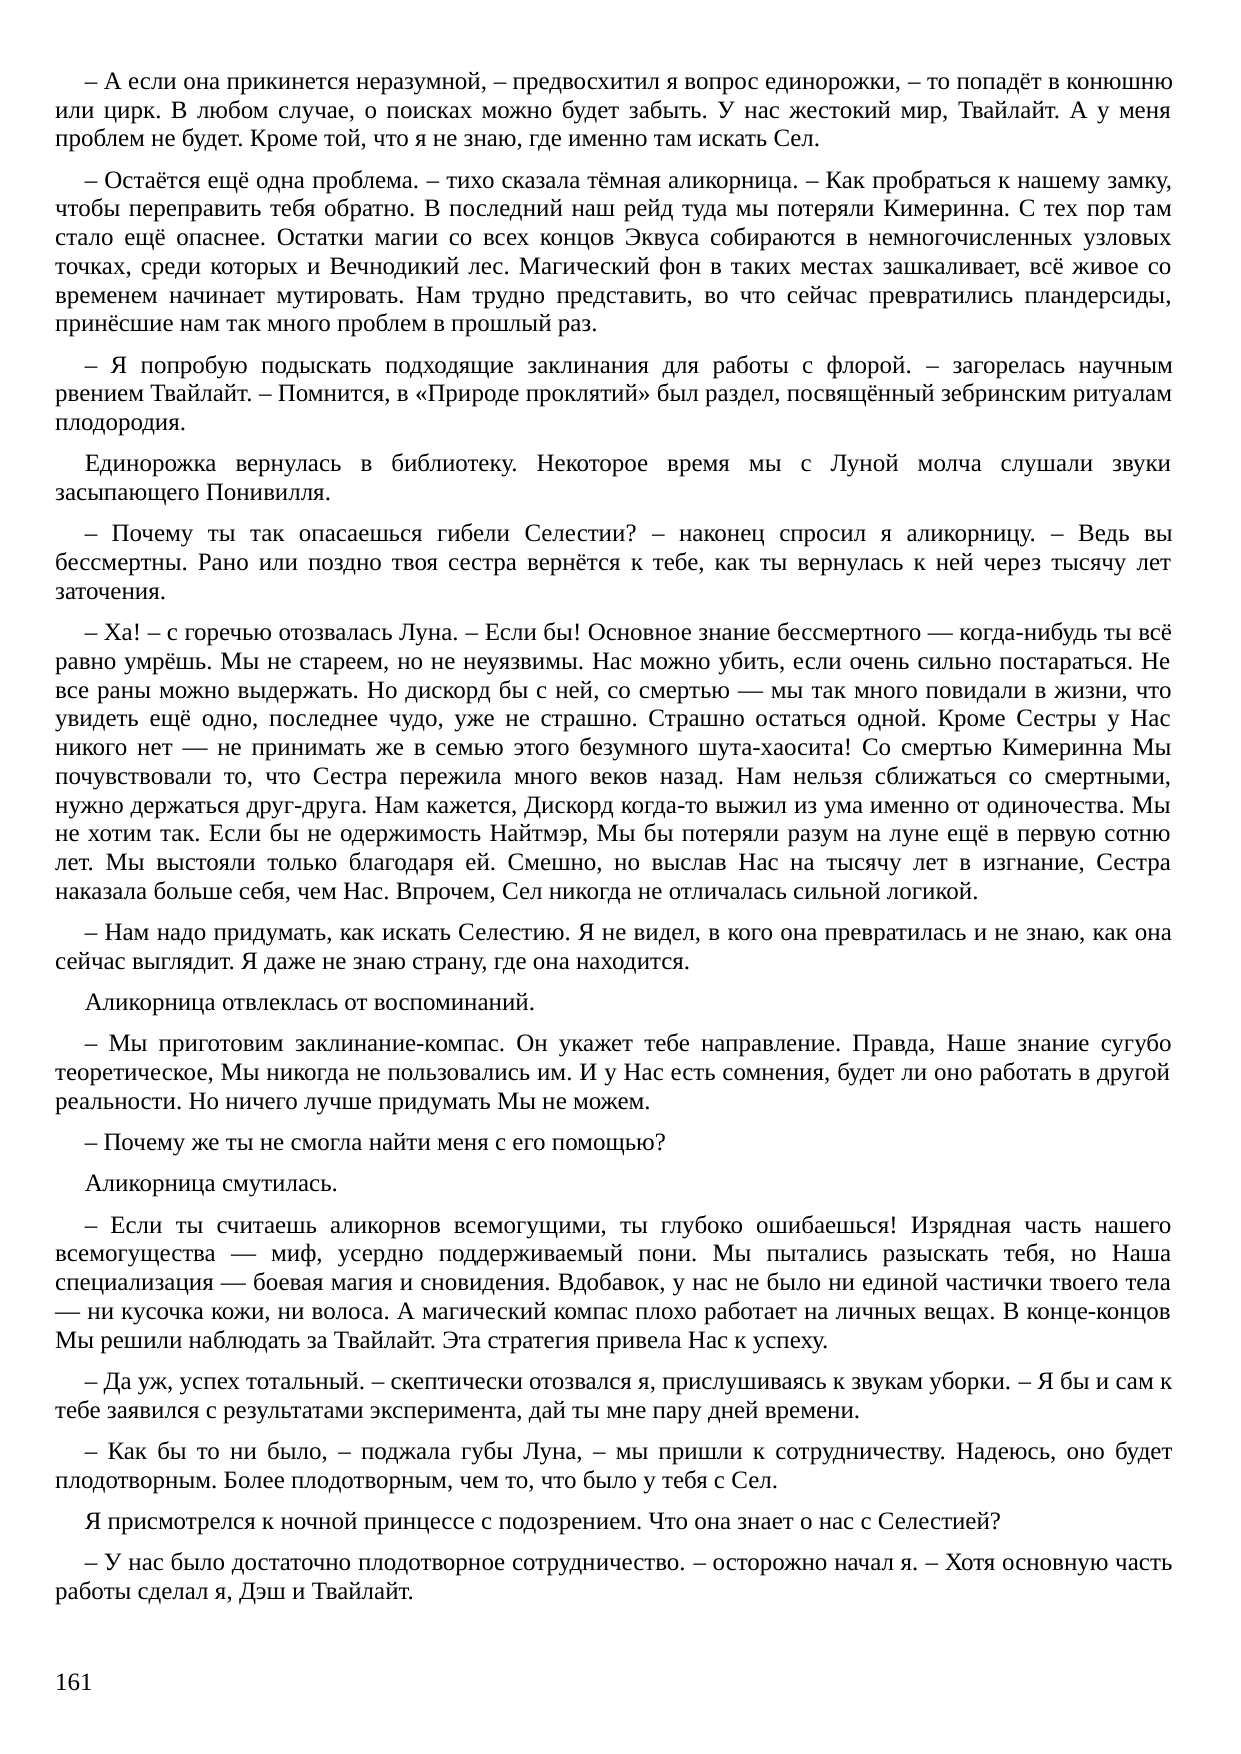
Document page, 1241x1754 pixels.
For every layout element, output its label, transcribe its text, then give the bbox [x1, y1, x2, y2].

text – Нам надо придумать, как искать Селестию. Я не видел, в кого она превратилась и не знаю, как она сейчас выглядит. Я даже не знаю страну, где она находится. [55, 917, 1173, 975]
text – Остаётся ещё одна проблема. – тихо сказала тёмная аликорница. – Как пробраться к нашему замку, чтобы переправить тебя обратно. В последний наш рейд туда мы потеряли Кимеринна. С тех пор там стало ещё опаснее. Остатки магии со всех концов Эквуса собираются в немногочисленных узловых точках, среди которых и Вечнодикий лес. Магический фон в таких местах зашкаливает, всё живое со временем начинает мутировать. Нам трудно представить, во что сейчас превратились пландерсиды, принёсшие нам так много проблем в прошлый раз. [55, 165, 1173, 337]
text – Если ты считаешь аликорнов всемогущими, ты глубоко ошибаешься! Изрядная часть нашего всемогущества — миф, усердно поддерживаемый пони. Мы пытались разыскать тебя, но Наша специализация — боевая магия и сновидения. Вдобавок, у нас не было ни единой частички твоего тела — ни кусочка кожи, ни волоса. А магический компас плохо работает на личных вещах. В конце-концов Мы решили наблюдать за Твайлайт. Эта стратегия привела Нас к успеху. [55, 1210, 1173, 1353]
text – У нас было достаточно плодотворное сотрудничество. – осторожно начал я. – Хотя основную часть работы сделал я, Дэш и Твайлайт. [55, 1547, 1173, 1605]
text Я присмотрелся к ночной принцессе с подозрением. Что она знает о нас с Селестией? [55, 1506, 1173, 1535]
text Единорожка вернулась в библиотеку. Некоторое время мы с Луной молча слушали звуки засыпающего Понивилля. [55, 448, 1173, 506]
text – А если она прикинется неразумной, – предвосхитил я вопрос единорожки, – то попадёт в конюшню или цирк. В любом случае, о поисках можно будет забыть. У нас жестокий мир, Твайлайт. А у меня проблем не будет. Кроме той, что я не знаю, где именно там искать Сел. [55, 66, 1173, 152]
text – Как бы то ни было, – поджала губы Луна, – мы пришли к сотрудничеству. Надеюсь, оно будет плодотворным. Более плодотворным, чем то, что было у тебя с Сел. [55, 1436, 1173, 1493]
text Аликорница смутилась. [55, 1168, 1173, 1197]
text – Мы приготовим заклинание-компас. Он укажет тебе направление. Правда, Наше знание сугубо теоретическое, Мы никогда не пользовались им. И у Нас есть сомнения, будет ли оно работать в другой реальности. Но ничего лучше придумать Мы не можем. [55, 1028, 1173, 1115]
text – Почему же ты не смогла найти меня с его помощью? [55, 1127, 1173, 1156]
text – Почему ты так опасаешься гибели Селестии? – наконец спросил я аликорницу. – Ведь вы бессмертны. Рано или поздно твоя сестра вернётся к тебе, как ты вернулась к ней через тысячу лет заточения. [55, 518, 1173, 605]
text Аликорница отвлеклась от воспоминаний. [55, 987, 1173, 1016]
text – Ха! – с горечью отозвалась Луна. – Если бы! Основное знание бессмертного — когда-нибудь ты всё равно умрёшь. Мы не стареем, но не неуязвимы. Нас можно убить, если очень сильно постараться. Не все раны можно выдержать. Но дискорд бы с ней, со смертью — мы так много повидали в жизни, что увидеть ещё одно, последнее чудо, уже не страшно. Страшно остаться одной. Кроме Сестры у Нас никого нет — не принимать же в семью этого безумного шута-хаосита! Со смертью Кимеринна Мы почувствовали то, что Сестра пережила много веков назад. Нам нельзя сближаться со смертными, нужно держаться друг-друга. Нам кажется, Дискорд когда-то выжил из ума именно от одиночества. Мы не хотим так. Если бы не одержимость Найтмэр, Мы бы потеряли разум на луне ещё в первую сотню лет. Мы выстояли только благодаря ей. Смешно, но выслав Нас на тысячу лет в изгнание, Сестра наказала больше себя, чем Нас. Впрочем, Сел никогда не отличалась сильной логикой. [55, 617, 1173, 905]
text – Я попробую подыскать подходящие заклинания для работы с флорой. – загорелась научным рвением Твайлайт. – Помнится, в «Природе проклятий» был раздел, посвящённый зебринским ритуалам плодородия. [55, 350, 1173, 436]
text – Да уж, успех тотальный. – скептически отозвался я, прислушиваясь к звукам уборки. – Я бы и сам к тебе заявился с результатами эксперимента, дай ты мне пару дней времени. [55, 1366, 1173, 1423]
